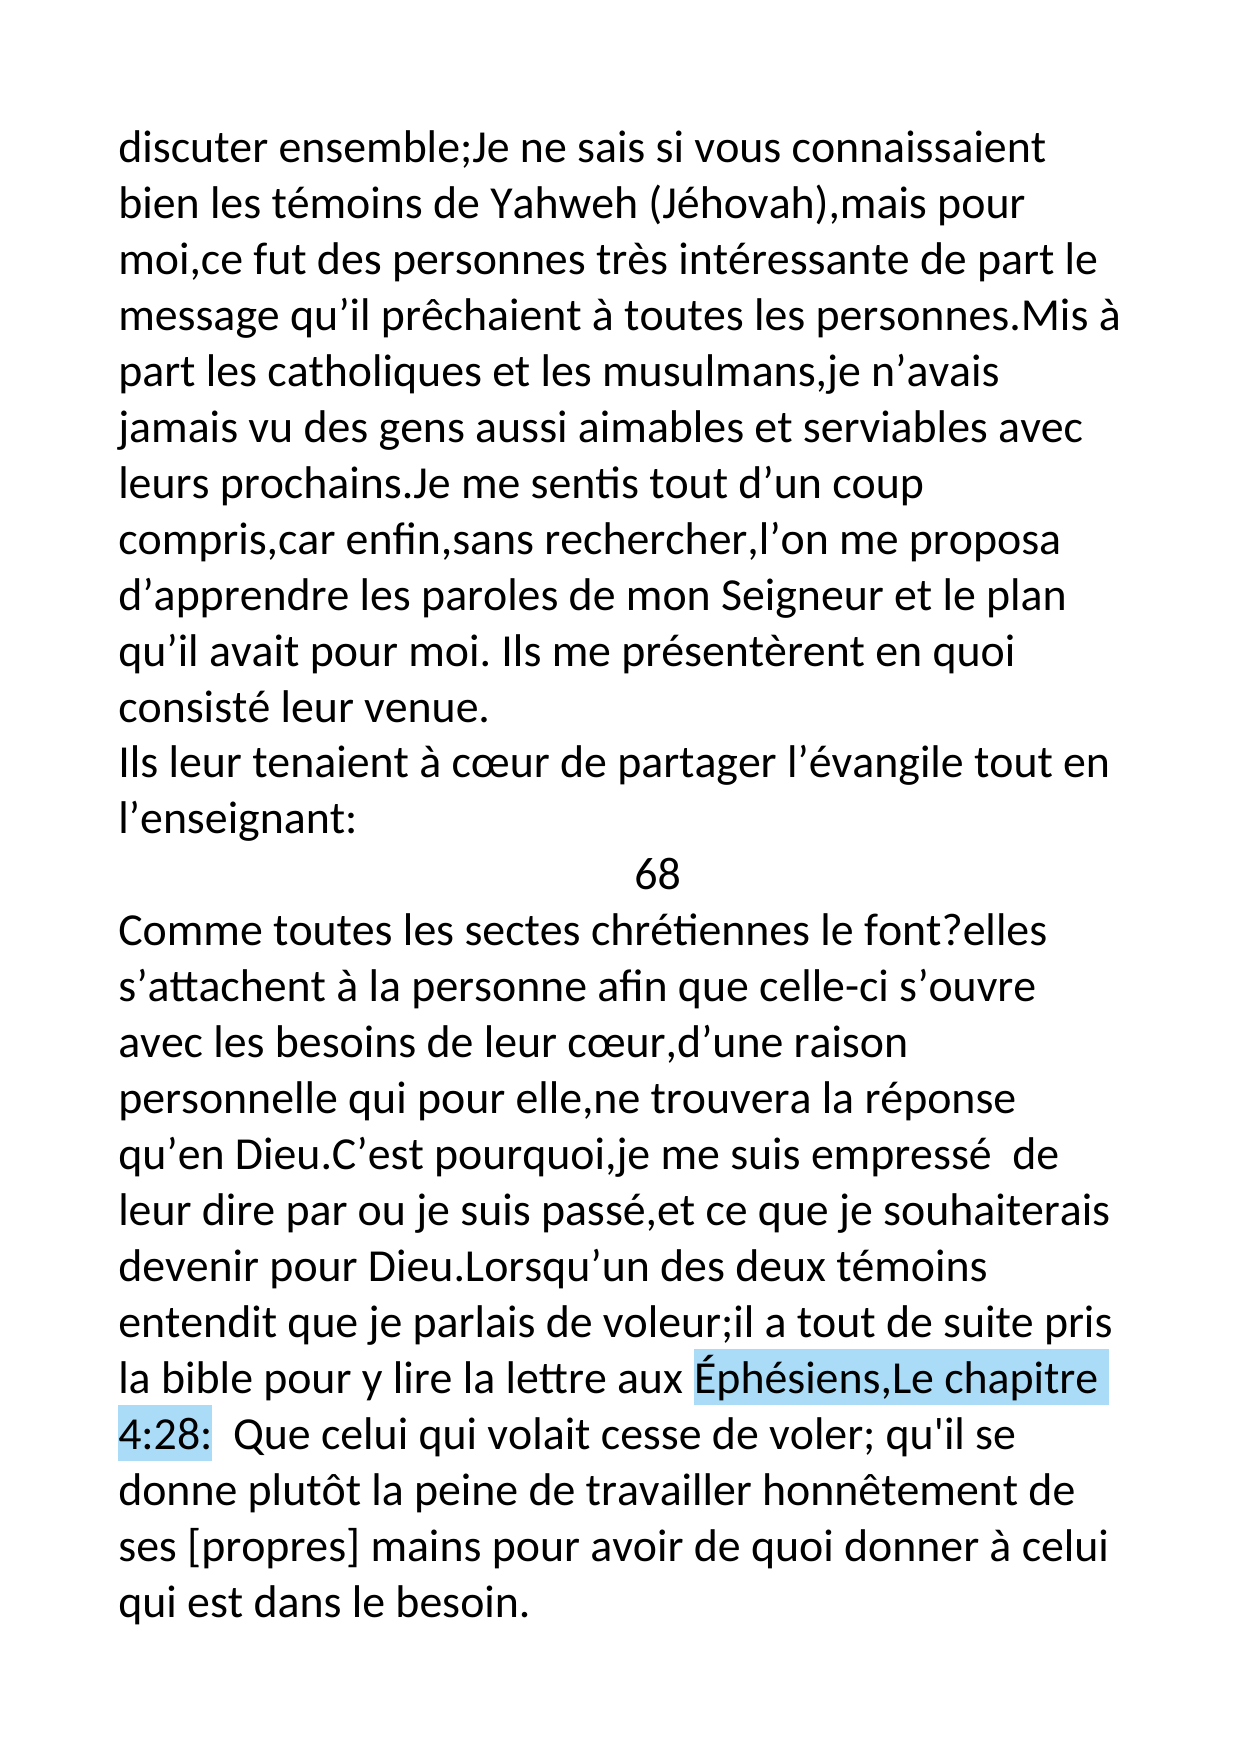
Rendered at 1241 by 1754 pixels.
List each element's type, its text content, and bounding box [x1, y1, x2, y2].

text 68 [118, 845, 1122, 901]
text Ils leur tenaient à cœur de partager l’évangile tout en l’enseignant: [118, 733, 1122, 845]
text qu’en Dieu.C’est pourquoi,je me suis empressé de leur dire par ou je suis passé,et ce que je souhaiterais devenir pour Dieu.Lorsqu’un des deux témoins entendit que je parlais de voleur;il a tout de suite pris la bible pour y lire la lettre aux Éphésiens,Le chapitre 4:28: Que celui qui volait cesse de voler; qu'il se donne plutôt la peine de travailler honnêtement de ses [propres] mains pour avoir de quoi donner à celui qui est dans le besoin. [118, 1125, 1122, 1628]
text Comme toutes les sectes chrétiennes le font?elles s’attachent à la personne afin que celle-ci s’ouvre avec les besoins de leur cœur,d’une raison personnelle qui pour elle,ne trouvera la réponse [118, 901, 1122, 1125]
text discuter ensemble;Je ne sais si vous connaissaient bien les témoins de Yahweh (Jéhovah),mais pour moi,ce fut des personnes très intéressante de part le message qu’il prêchaient à toutes les personnes.Mis à part les catholiques et les musulmans,je n’avais jamais vu des gens aussi aimables et serviables avec leurs prochains.Je me sentis tout d’un coup compris,car enfin,sans rechercher,l’on me proposa d’apprendre les paroles de mon Seigneur et le plan qu’il avait pour moi. Ils me présentèrent en quoi consisté leur venue. [118, 118, 1122, 733]
